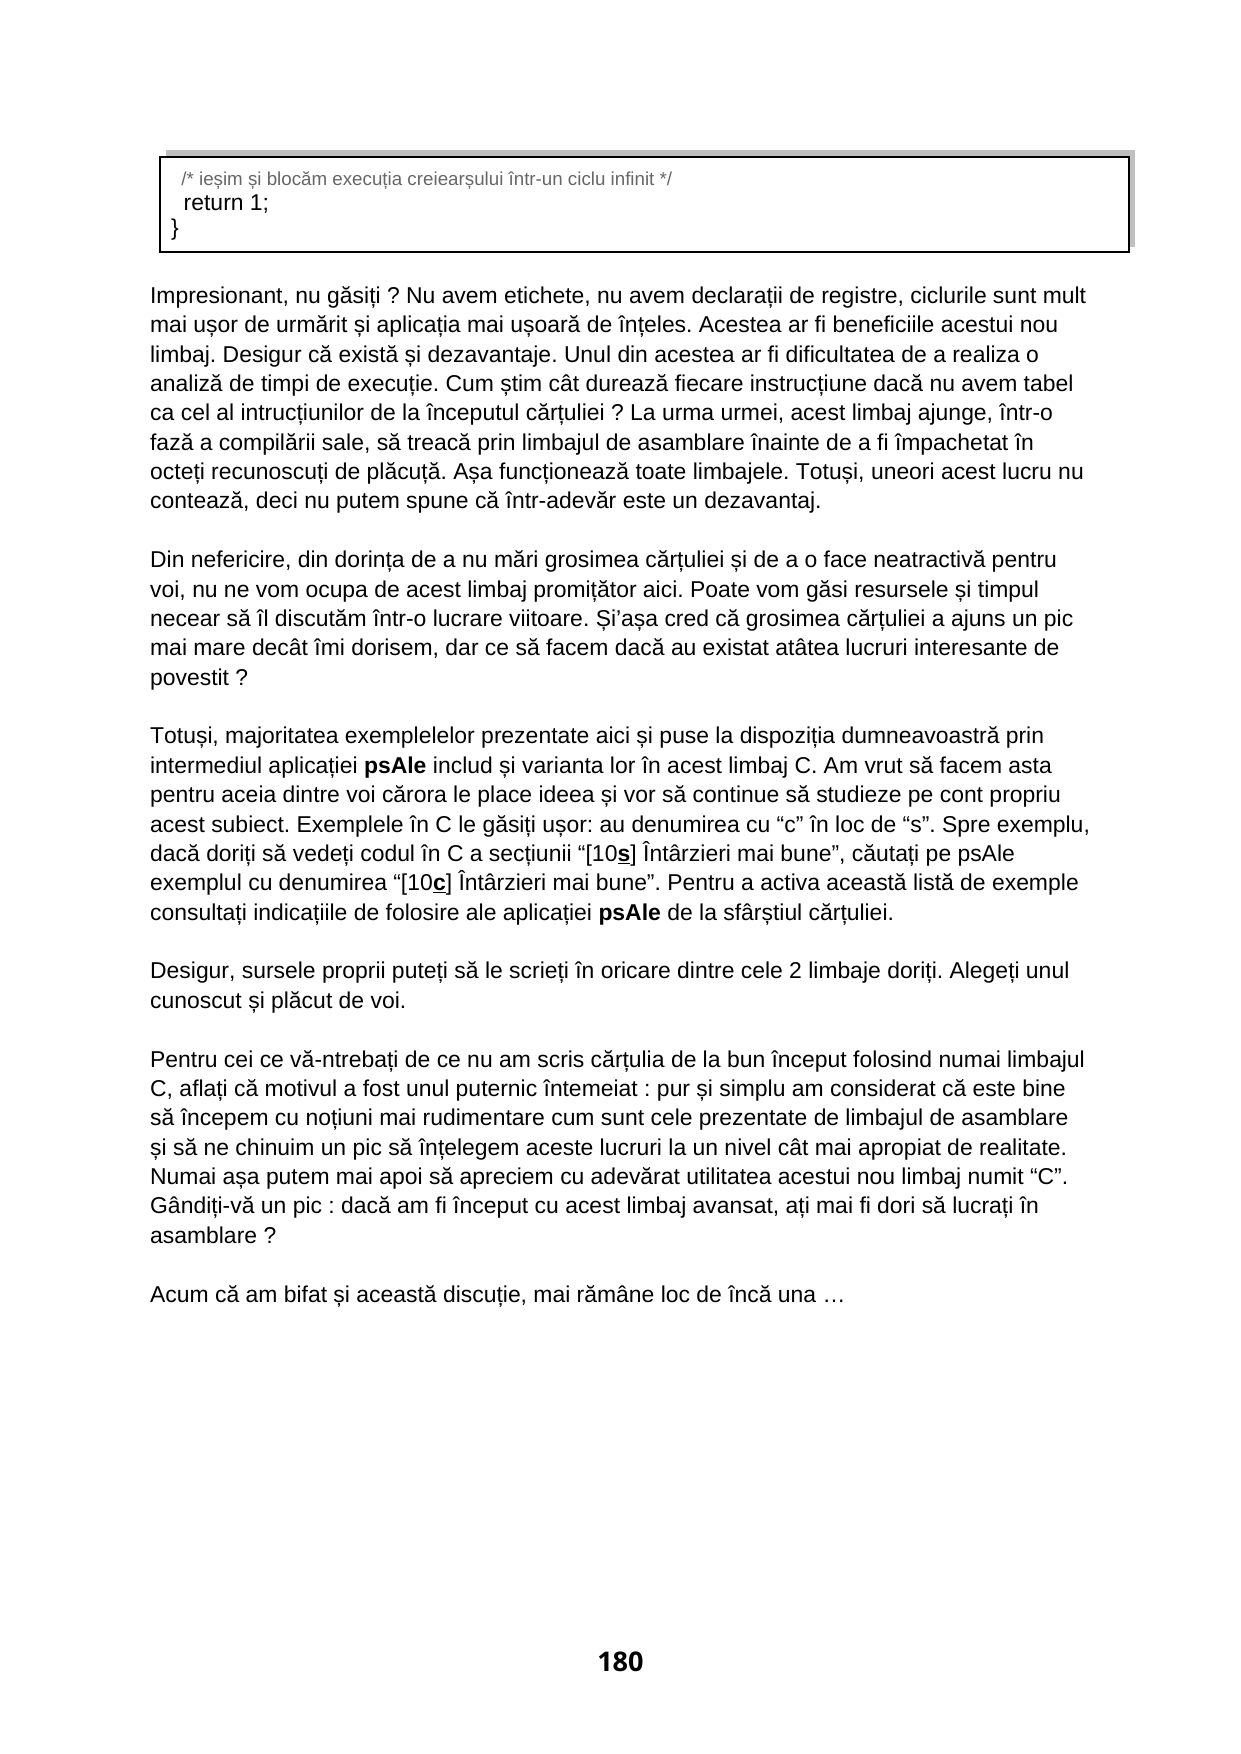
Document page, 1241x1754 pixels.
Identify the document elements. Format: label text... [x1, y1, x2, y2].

text Impresionant, nu găsiți ? Nu avem etichete, nu avem declarații de registre, ciclurile sunt mult mai ușor de urmărit și aplicația mai ușoară de înțeles. Acestea ar fi beneficiile acestui nou limbaj. Desigur că există și dezavantaje. Unul din acestea ar fi dificultatea de a realiza o analiză de timpi de execuție. Cum știm cât durează fiecare instrucțiune dacă nu avem tabel ca cel al intrucțiunilor de la începutul cărțuliei ? La urma urmei, acest limbaj ajunge, într-o fază a compilării sale, să treacă prin limbajul de asamblare înainte de a fi împachetat în octeți recunoscuți de plăcuță. Așa funcționează toate limbajele. Totuși, uneori acest lucru nu contează, deci nu putem spune că într-adevăr este un dezavantaj. [150, 283, 1091, 514]
text Pentru cei ce vă-ntrebați de ce nu am scris cărțulia de la bun început folosind numai limbajul C, aflați că motivul a fost unul puternic întemeiat : pur și simplu am considerat că este bine să începem cu noțiuni mai rudimentare cum sunt cele prezentate de limbajul de asamblare și să ne chinuim un pic să înțelegem aceste lucruri la un nivel cât mai apropiat de realitate. Numai așa putem mai apoi să apreciem cu adevărat utilitatea acestui nou limbaj numit “C”. Gândiți-vă un pic : dacă am fi început cu acest limbaj avansat, ați mai fi dori să lucrați în asamblare ? [150, 1046, 1091, 1248]
table_header /* ieșim și blocăm execuția creiearșului într-un ciclu infinit */ return 1; } [161, 158, 1128, 251]
text Acum că am bifat și această discuție, mai rămâne loc de încă una … [150, 1281, 1091, 1307]
text Totuși, majoritatea exemplelelor prezentate aici și puse la dispoziția dumneavoastră prin intermediul aplicației psAle includ și varianta lor în acest limbaj C. Am vrut să facem asta pentru aceia dintre voi cărora le place ideea și vor să continue să studieze pe cont propriu acest subiect. Exemplele în C le găsiți ușor: au denumirea cu “c” în loc de “s”. Spre exemplu, dacă doriți să vedeți codul în C a secțiunii “[10s] Întârzieri mai bune”, căutați pe psAle exemplul cu denumirea “[10c] Întârzieri mai bune”. Pentru a activa această listă de exemple consultați indicațiile de folosire ale aplicației psAle de la sfârștiul cărțuliei. [150, 723, 1091, 925]
text Din nefericire, din dorința de a nu mări grosimea cărțuliei și de a o face neatractivă pentru voi, nu ne vom ocupa de acest limbaj promițător aici. Poate vom găsi resursele și timpul necear să îl discutăm într-o lucrare viitoare. Și’așa cred că grosimea cărțuliei a ajuns un pic mai mare decât îmi dorisem, dar ce să facem dacă au existat atâtea lucruri interesante de povestit ? [150, 547, 1091, 690]
text Desigur, sursele proprii puteți să le scrieți în oricare dintre cele 2 limbaje doriți. Alegeți unul cunoscut și plăcut de voi. [150, 958, 1091, 1013]
